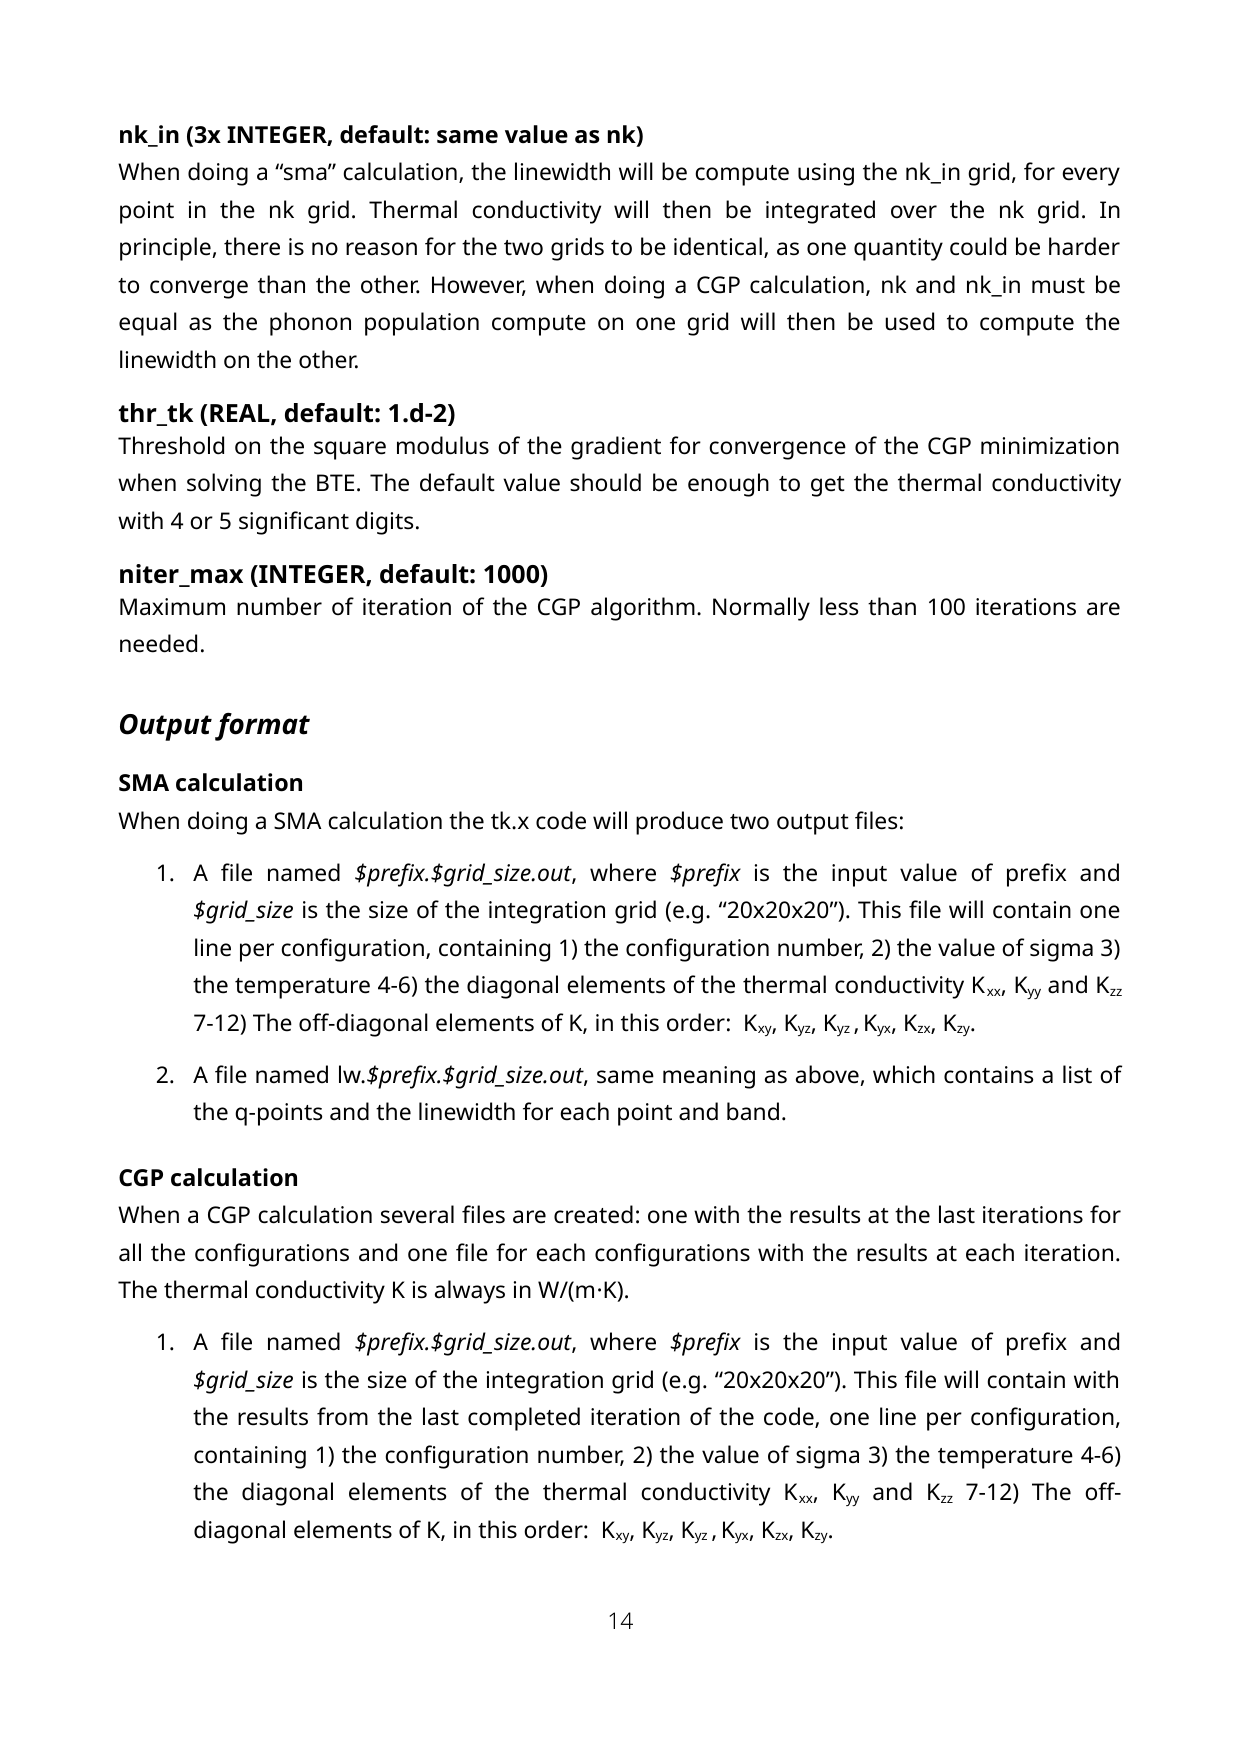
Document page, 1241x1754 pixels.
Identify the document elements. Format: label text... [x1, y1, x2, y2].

list A file named $prefix.$grid_size.out, where $prefix is the input value of prefix and $grid_size is the size of the integration grid (e.g. “20x20x20”). This file will contain one line per configuration, containing 1) the configuration number, 2) the value of sigma 3) the temperature 4-6) the diagonal elements of the thermal conductivity Kxx, Kyy and Kzz 7-12) The off-diagonal elements of K, in this order: Kxy, Kyz, Kyz , Kyx, Kzx, Kzy. [156, 857, 1122, 1038]
subtitle CGP calculation [118, 1161, 1122, 1193]
text When a CGP calculation several files are created: one with the results at the last iterations for all the configurations and one file for each configurations with the results at each iteration. The thermal conductivity K is always in W/(m·K). [118, 1199, 1122, 1305]
subtitle SMA calculation [118, 767, 1122, 798]
subtitle niter_max (INTEGER, default: 1000) [118, 557, 1122, 591]
subtitle nk_in (3x INTEGER, default: same value as nk) [118, 118, 1122, 150]
list A file named $prefix.$grid_size.out, where $prefix is the input value of prefix and $grid_size is the size of the integration grid (e.g. “20x20x20”). This file will contain with the results from the last completed iteration of the code, one line per configuration, containing 1) the configuration number, 2) the value of sigma 3) the temperature 4-6) the diagonal elements of the thermal conductivity Kxx, Kyy and Kzz 7-12) The off-diagonal elements of K, in this order: Kxy, Kyz, Kyz , Kyx, Kzx, Kzy. [156, 1326, 1122, 1545]
subtitle Output format [118, 704, 1122, 742]
subtitle thr_tk (REAL, default: 1.d-2) [118, 396, 1122, 430]
text When doing a SMA calculation the tk.x code will produce two output files: [118, 805, 1122, 836]
list A file named lw.$prefix.$grid_size.out, same meaning as above, which contains a list of the q-points and the linewidth for each point and band. [156, 1059, 1122, 1128]
text When doing a “sma” calculation, the linewidth will be compute using the nk_in grid, for every point in the nk grid. Thermal conductivity will then be integrated over the nk grid. In principle, there is no reason for the two grids to be identical, as one quantity could be harder to converge than the other. However, when doing a CGP calculation, nk and nk_in must be equal as the phonon population compute on one grid will then be used to compute the linewidth on the other. [118, 156, 1122, 375]
text Threshold on the square modulus of the gradient for convergence of the CGP minimization when solving the BTE. The default value should be enough to get the thermal conductivity with 4 or 5 significant digits. [118, 430, 1122, 536]
text Maximum number of iteration of the CGP algorithm. Normally less than 100 iterations are needed. [118, 591, 1122, 660]
